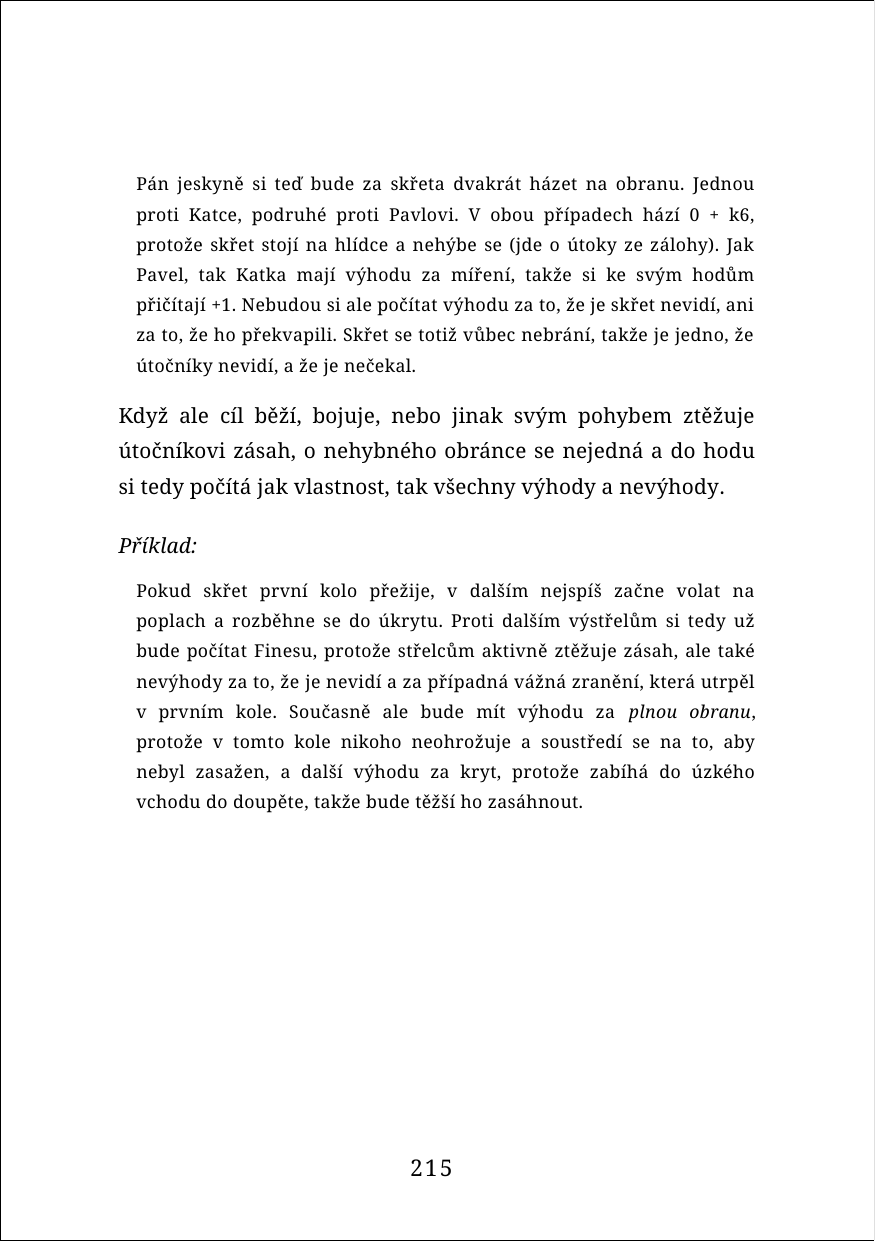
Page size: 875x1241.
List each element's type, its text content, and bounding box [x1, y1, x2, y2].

text Pokud skřet první kolo přežije, v dalším nejspíš začne volat na poplach a rozběhne se do úkrytu. Proti dalším výstřelům si tedy už bude počítat Finesu, protože střelcům aktivně ztěžuje zásah, ale také nevýhody za to, že je nevidí a za případná vážná zranění, která utrpěl v prvním kole. Současně ale bude mít výhodu za plnou obranu, protože v tomto kole nikoho neohrožuje a soustředí se na to, aby nebyl zasažen, a další výhodu za kryt, protože zabíhá do úzkého vchodu do doupěte, takže bude těžší ho zasáhnout. [136, 578, 756, 814]
text Příklad: [118, 531, 756, 559]
text Pán jeskyně si teď bude za skřeta dvakrát házet na obranu. Jednou proti Katce, podruhé proti Pavlovi. V obou případech hází 0 + k6, protože skřet stojí na hlídce a nehýbe se (jde o útoky ze zálohy). Jak Pavel, tak Katka mají výhodu za míření, takže si ke svým hodům přičítají +1. Nebudou si ale počítat výhodu za to, že je skřet nevidí, ani za to, že ho překvapili. Skřet se totiž vůbec nebrání, takže je jedno, že útočníky nevidí, a že je nečekal. [136, 172, 756, 377]
text Když ale cíl běží, bojuje, nebo jinak svým pohybem ztěžuje útočníkovi zásah, o nehybného obránce se nejedná a do hodu si tedy počítá jak vlastnost, tak všechny výhody a nevýhody. [118, 401, 756, 500]
